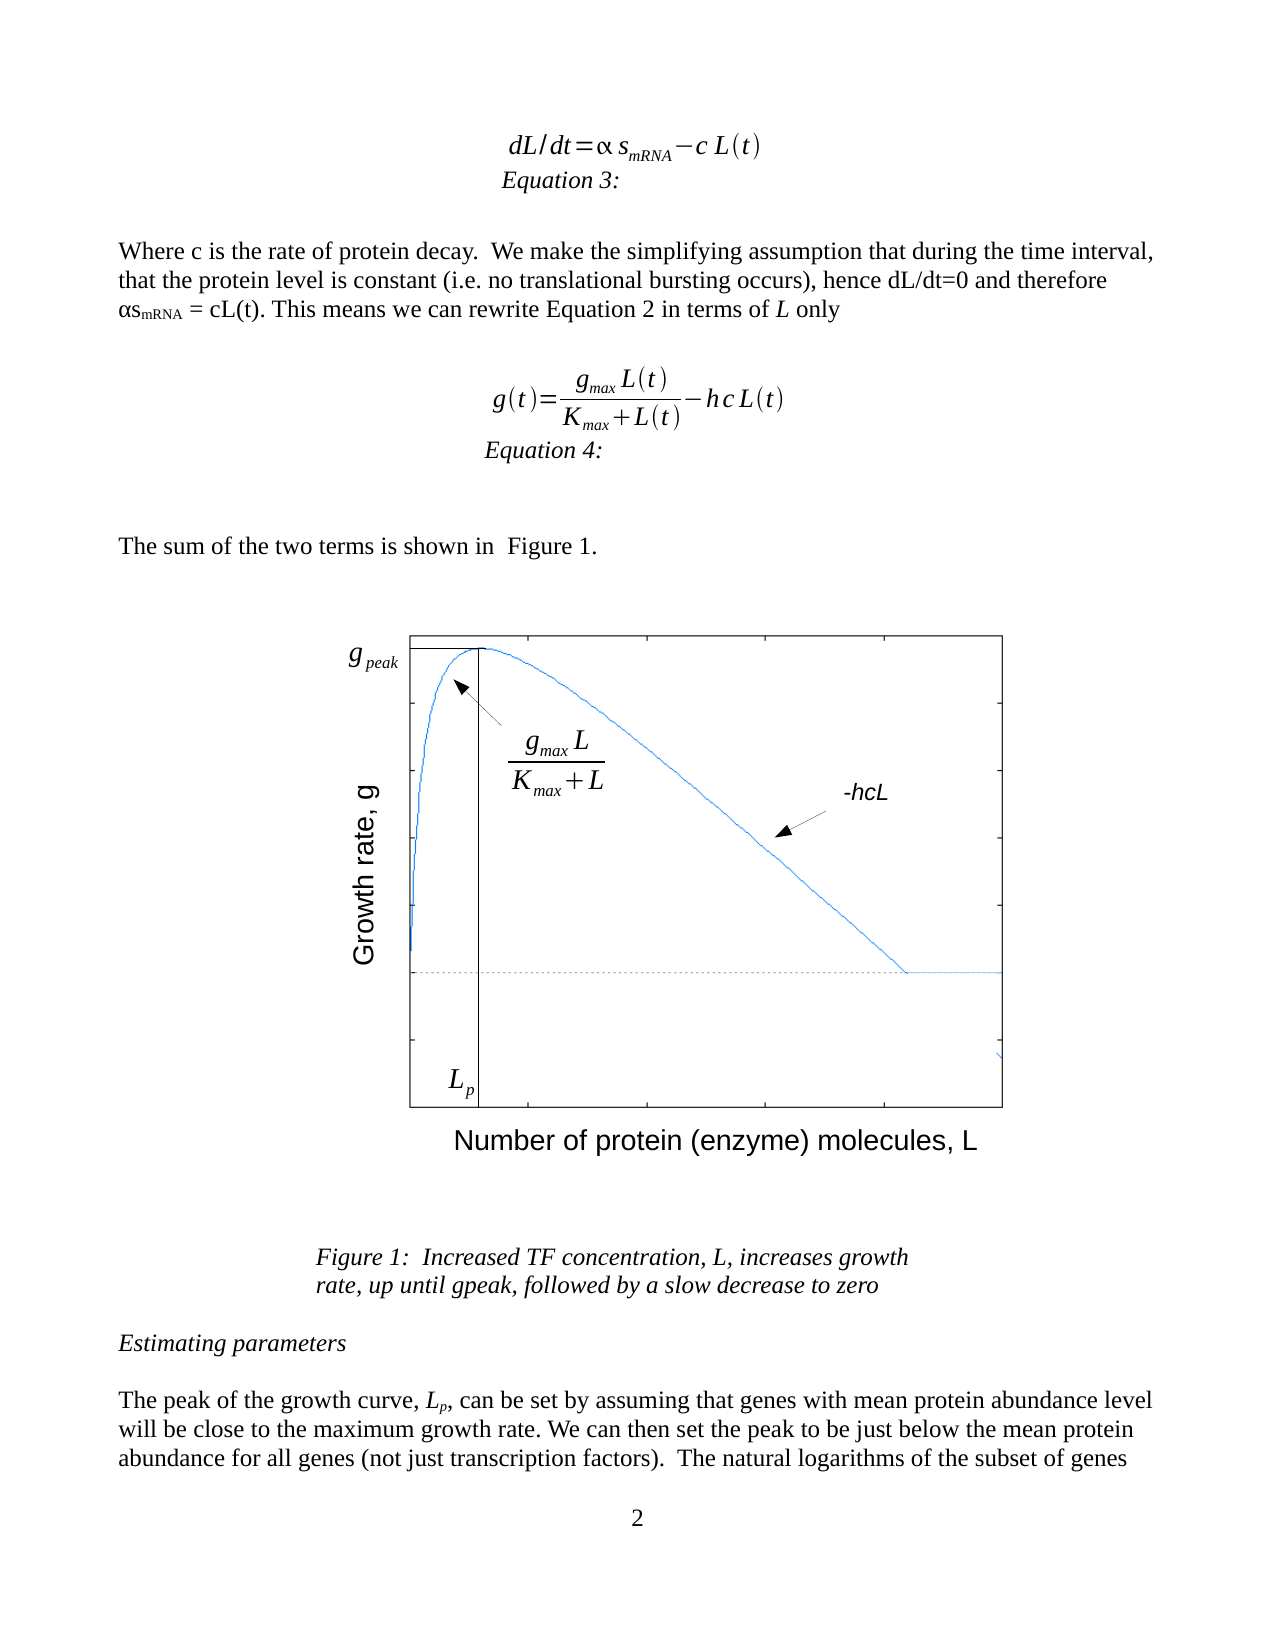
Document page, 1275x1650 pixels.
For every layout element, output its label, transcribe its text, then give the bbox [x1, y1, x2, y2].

text Equation 3: [501, 131, 767, 194]
text Figure 1: Increased TF concentration, L, increases growth rate, up until gpeak, followed by a slow decrease to zero [316, 1242, 959, 1299]
text Equation 4: [484, 364, 791, 463]
text The peak of the growth curve, Lp, can be set by assuming that genes with mean protein abundance level will be close to the maximum growth rate. We can then set the peak to be just below the mean protein abundance for all genes (not just transcription factors). The natural logarithms of the subset of genes [118, 1386, 1157, 1472]
text The sum of the two terms is shown in Figure 1. [118, 531, 1157, 560]
text Where c is the rate of protein decay. We make the simplifying assumption that during the time interval, that the protein level is constant (i.e. no translational bursting occurs), hence dL/dt=0 and therefore αsmRNA = cL(t). This means we can rewrite Equation 2 in terms of L only [118, 236, 1157, 323]
text Estimating parameters [118, 1328, 1157, 1357]
